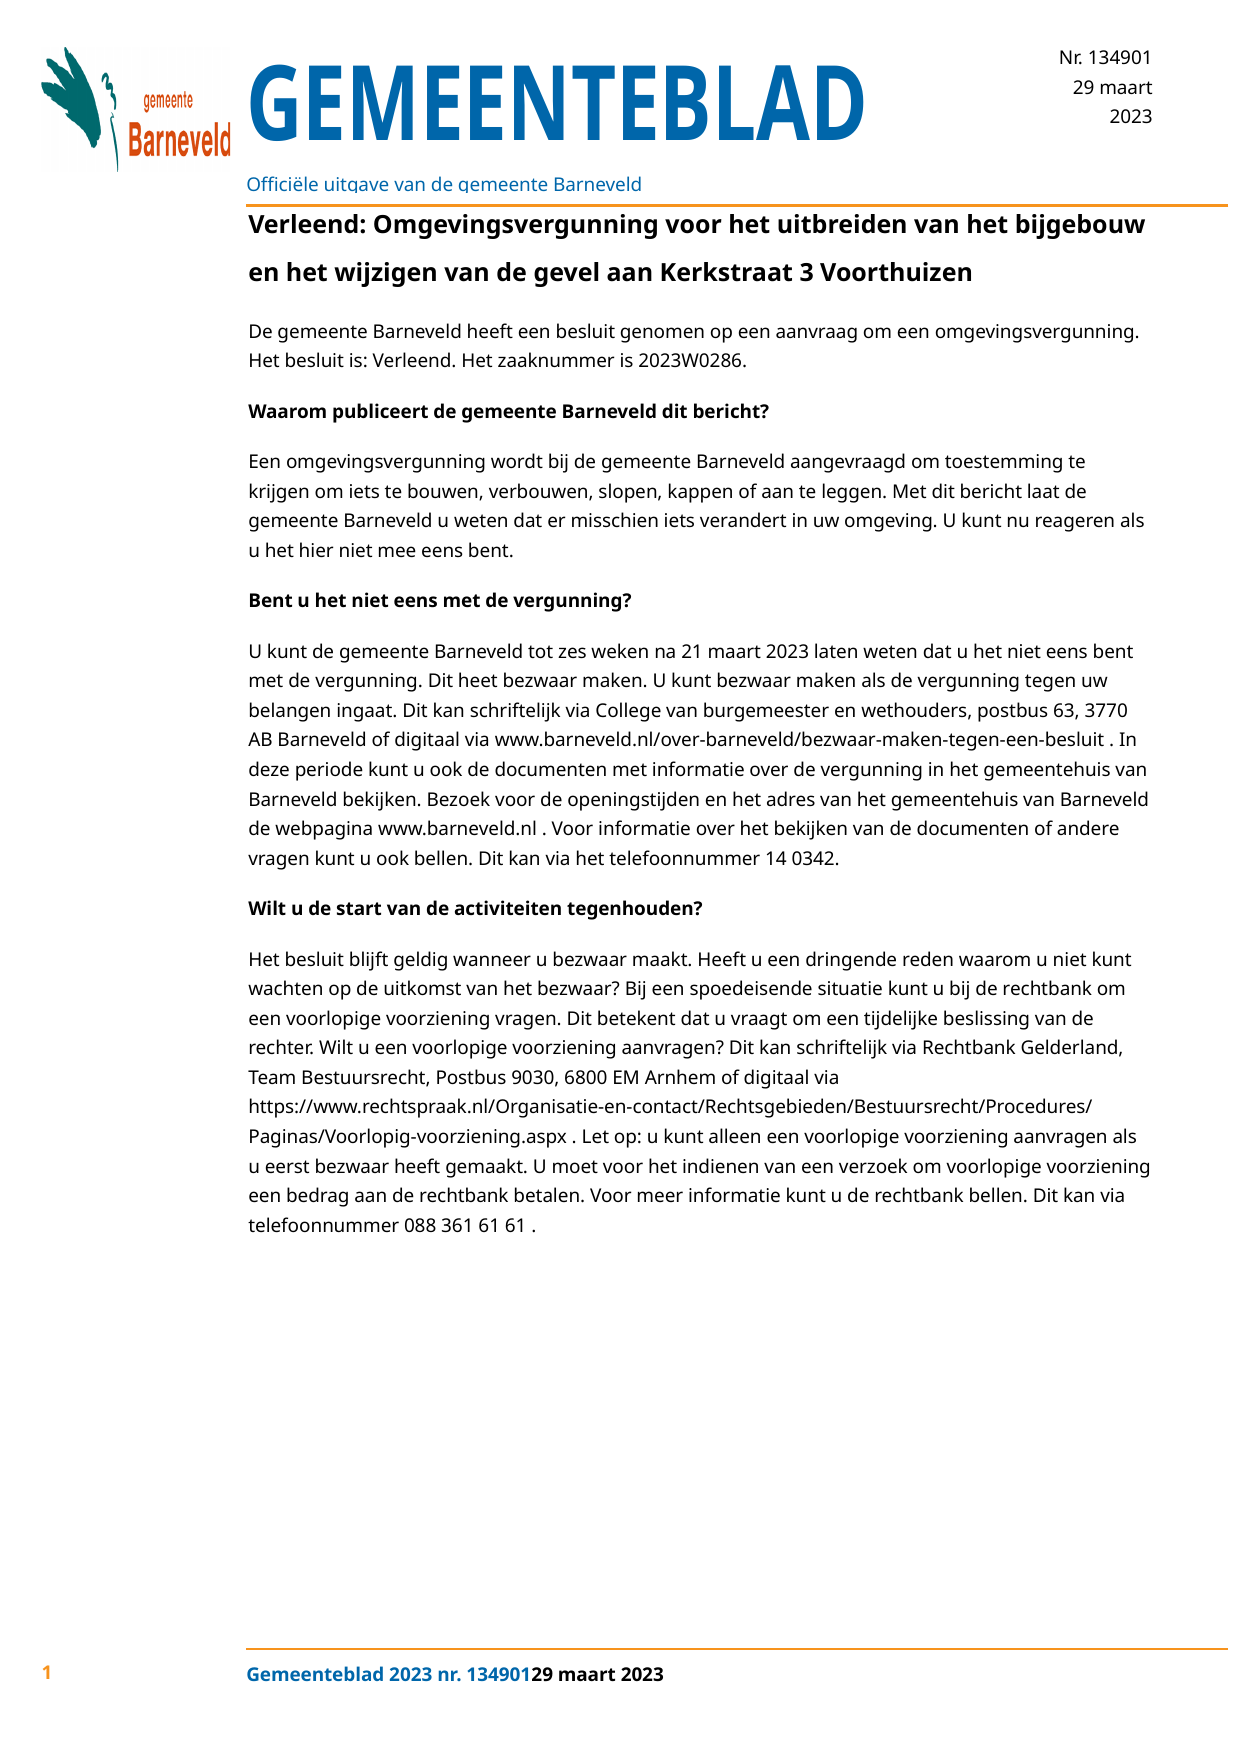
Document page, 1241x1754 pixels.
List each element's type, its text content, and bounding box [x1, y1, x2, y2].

text Bent u het niet eens met de vergunning? [248, 587, 1152, 613]
text Waarom publiceert de gemeente Barneveld dit bericht? [248, 398, 1152, 424]
text Wilt u de start van de activiteiten tegenhouden? [248, 895, 1152, 921]
text Verleend: Omgevingsvergunning voor het uitbreiden van het bijgebouw en het wijzigen van de gevel aan Kerkstraat 3 Voorthuizen [248, 207, 1152, 288]
picture [41, 47, 231, 172]
text Een omgevingsvergunning wordt bij de gemeente Barneveld aangevraagd om toestemming te krijgen om iets te bouwen, verbouwen, slopen, kappen of aan te leggen. Met dit bericht laat de gemeente Barneveld u weten dat er misschien iets verandert in uw omgeving. U kunt nu reageren als u het hier niet mee eens bent. [248, 448, 1152, 563]
text U kunt de gemeente Barneveld tot zes weken na 21 maart 2023 laten weten dat u het niet eens bent met de vergunning. Dit heet bezwaar maken. U kunt bezwaar maken als de vergunning tegen uw belangen ingaat. Dit kan schriftelijk via College van burgemeester en wethouders, postbus 63, 3770 AB Barneveld of digitaal via www.barneveld.nl/over-barneveld/bezwaar-maken-tegen-een-besluit . In deze periode kunt u ook de documenten met informatie over de vergunning in het gemeentehuis van Barneveld bekijken. Bezoek voor de openingstijden en het adres van het gemeentehuis van Barneveld de webpagina www.barneveld.nl . Voor informatie over het bekijken van de documenten of andere vragen kunt u ook bellen. Dit kan via het telefoonnummer 14 0342. [248, 638, 1152, 871]
text De gemeente Barneveld heeft een besluit genomen op een aanvraag om een omgevingsvergunning. Het besluit is: Verleend. Het zaaknummer is 2023W0286. [248, 318, 1152, 373]
text Het besluit blijft geldig wanneer u bezwaar maakt. Heeft u een dringende reden waarom u niet kunt wachten op de uitkomst van het bezwaar? Bij een spoedeisende situatie kunt u bij de rechtbank om een voorlopige voorziening vragen. Dit betekent dat u vraagt om een tijdelijke beslissing van de rechter. Wilt u een voorlopige voorziening aanvragen? Dit kan schriftelijk via Rechtbank Gelderland, Team Bestuursrecht, Postbus 9030, 6800 EM Arnhem of digitaal via https://www.rechtspraak.nl/Organisatie-en-contact/Rechtsgebieden/Bestuursrecht/Procedures/Paginas/Voorlopig-voorziening.aspx . Let op: u kunt alleen een voorlopige voorziening aanvragen als u eerst bezwaar heeft gemaakt. U moet voor het indienen van een verzoek om voorlopige voorziening een bedrag aan de rechtbank betalen. Voor meer informatie kunt u de rechtbank bellen. Dit kan via telefoonnummer 088 361 61 61 . [248, 946, 1152, 1238]
